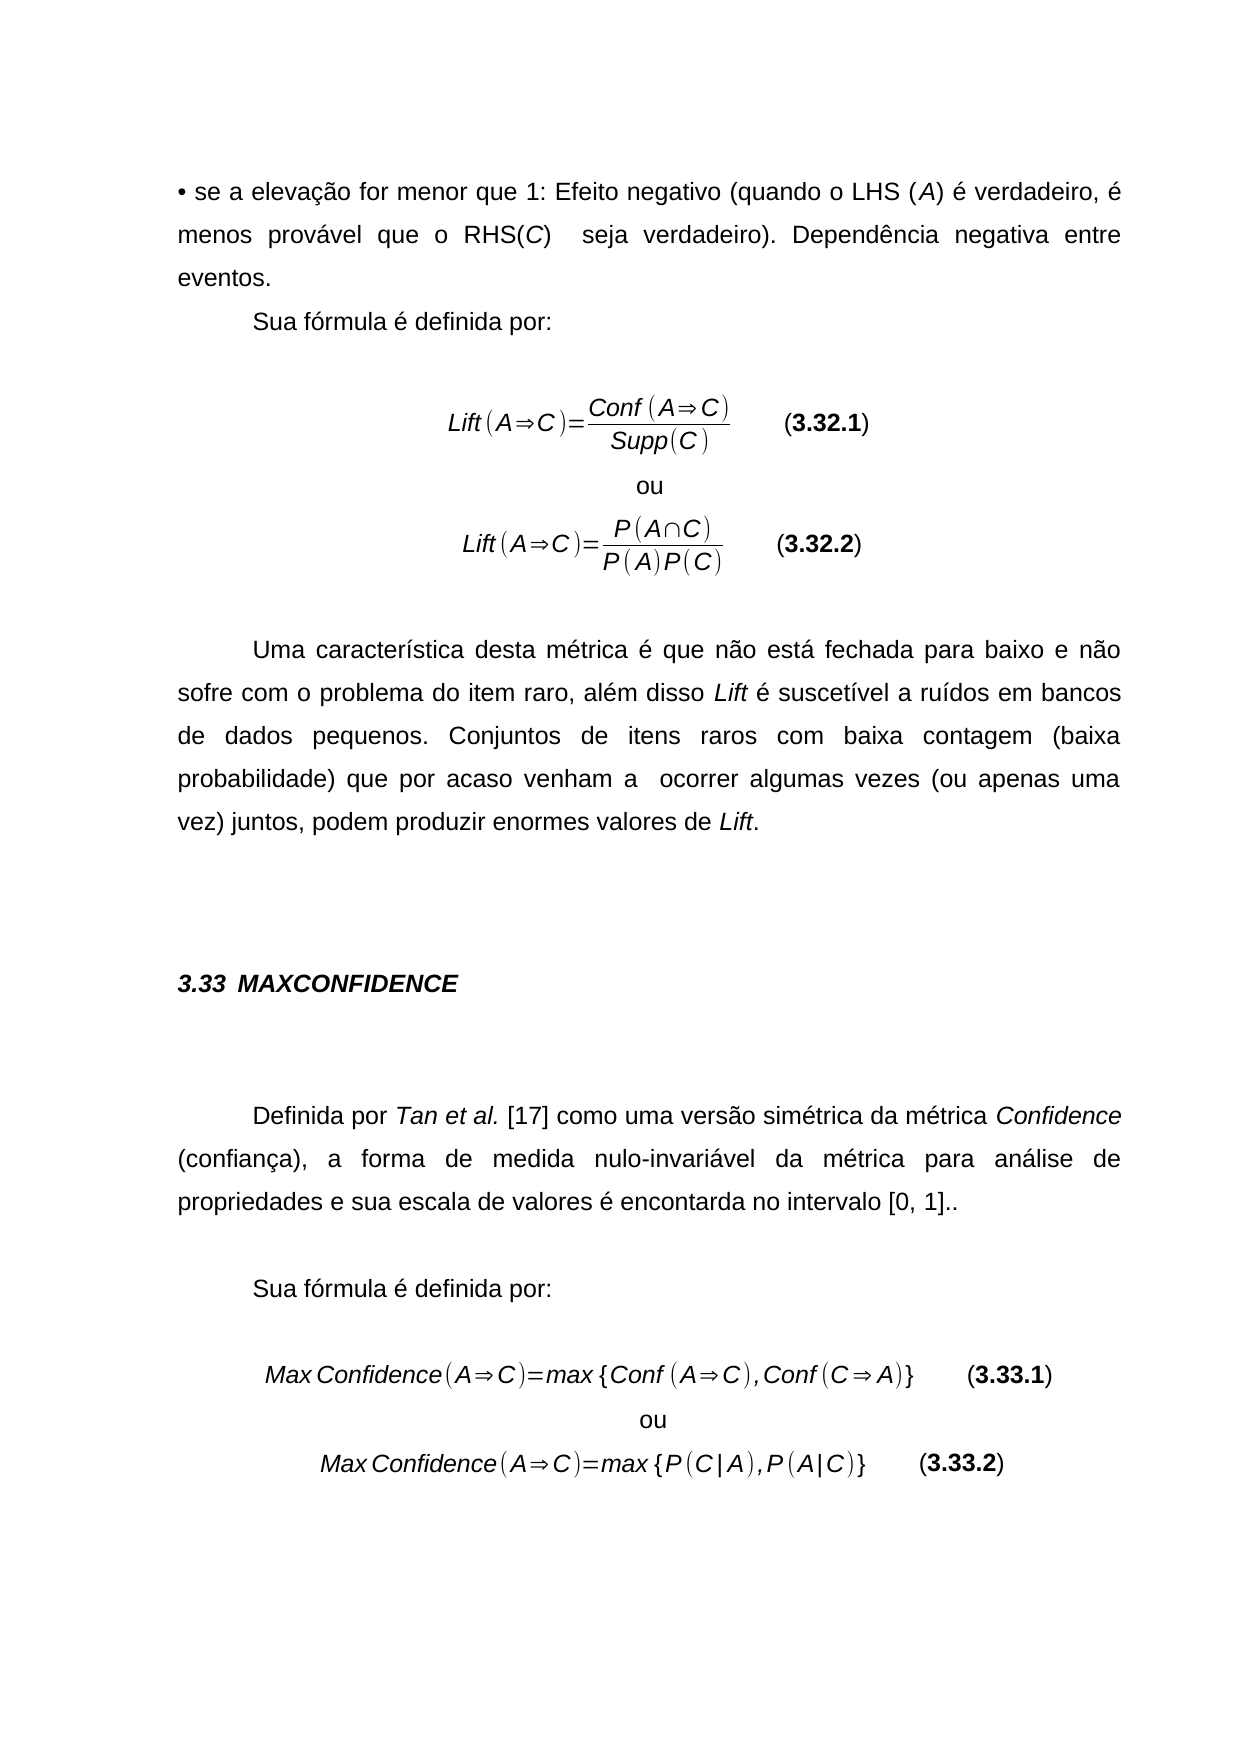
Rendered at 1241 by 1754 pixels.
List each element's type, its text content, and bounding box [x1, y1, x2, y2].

subtitle MAXCONFIDENCE [177, 969, 1122, 997]
text (3.32.2) [177, 514, 1122, 577]
text Sua fórmula é definida por: [177, 307, 1122, 335]
text Uma característica desta métrica é que não está fechada para baixo e não sofre com o problema do item raro, além disso Lift é suscetível a ruídos em bancos de dados pequenos. Conjuntos de itens raros com baixa contagem (baixa probabilidade) que por acaso venham a ocorrer algumas vezes (ou apenas uma vez) juntos, podem produzir enormes valores de Lift. [177, 635, 1122, 836]
text (3.33.2) [177, 1448, 1122, 1478]
text Definida por Tan et al. [17] como uma versão simétrica da métrica Confidence (confiança), a forma de medida nulo-invariável da métrica para análise de propriedades e sua escala de valores é encontarda no intervalo [0, 1].. [177, 1101, 1122, 1216]
text (3.33.1) [177, 1360, 1122, 1390]
text • se a elevação for menor que 1: Efeito negativo (quando o LHS (A) é verdadeiro, é menos provável que o RHS(C) seja verdadeiro). Dependência negativa entre eventos. [177, 177, 1122, 292]
text ou [177, 1405, 1122, 1433]
text ou [177, 471, 1122, 499]
text (3.32.1) [177, 393, 1122, 456]
text Sua fórmula é definida por: [177, 1274, 1122, 1302]
